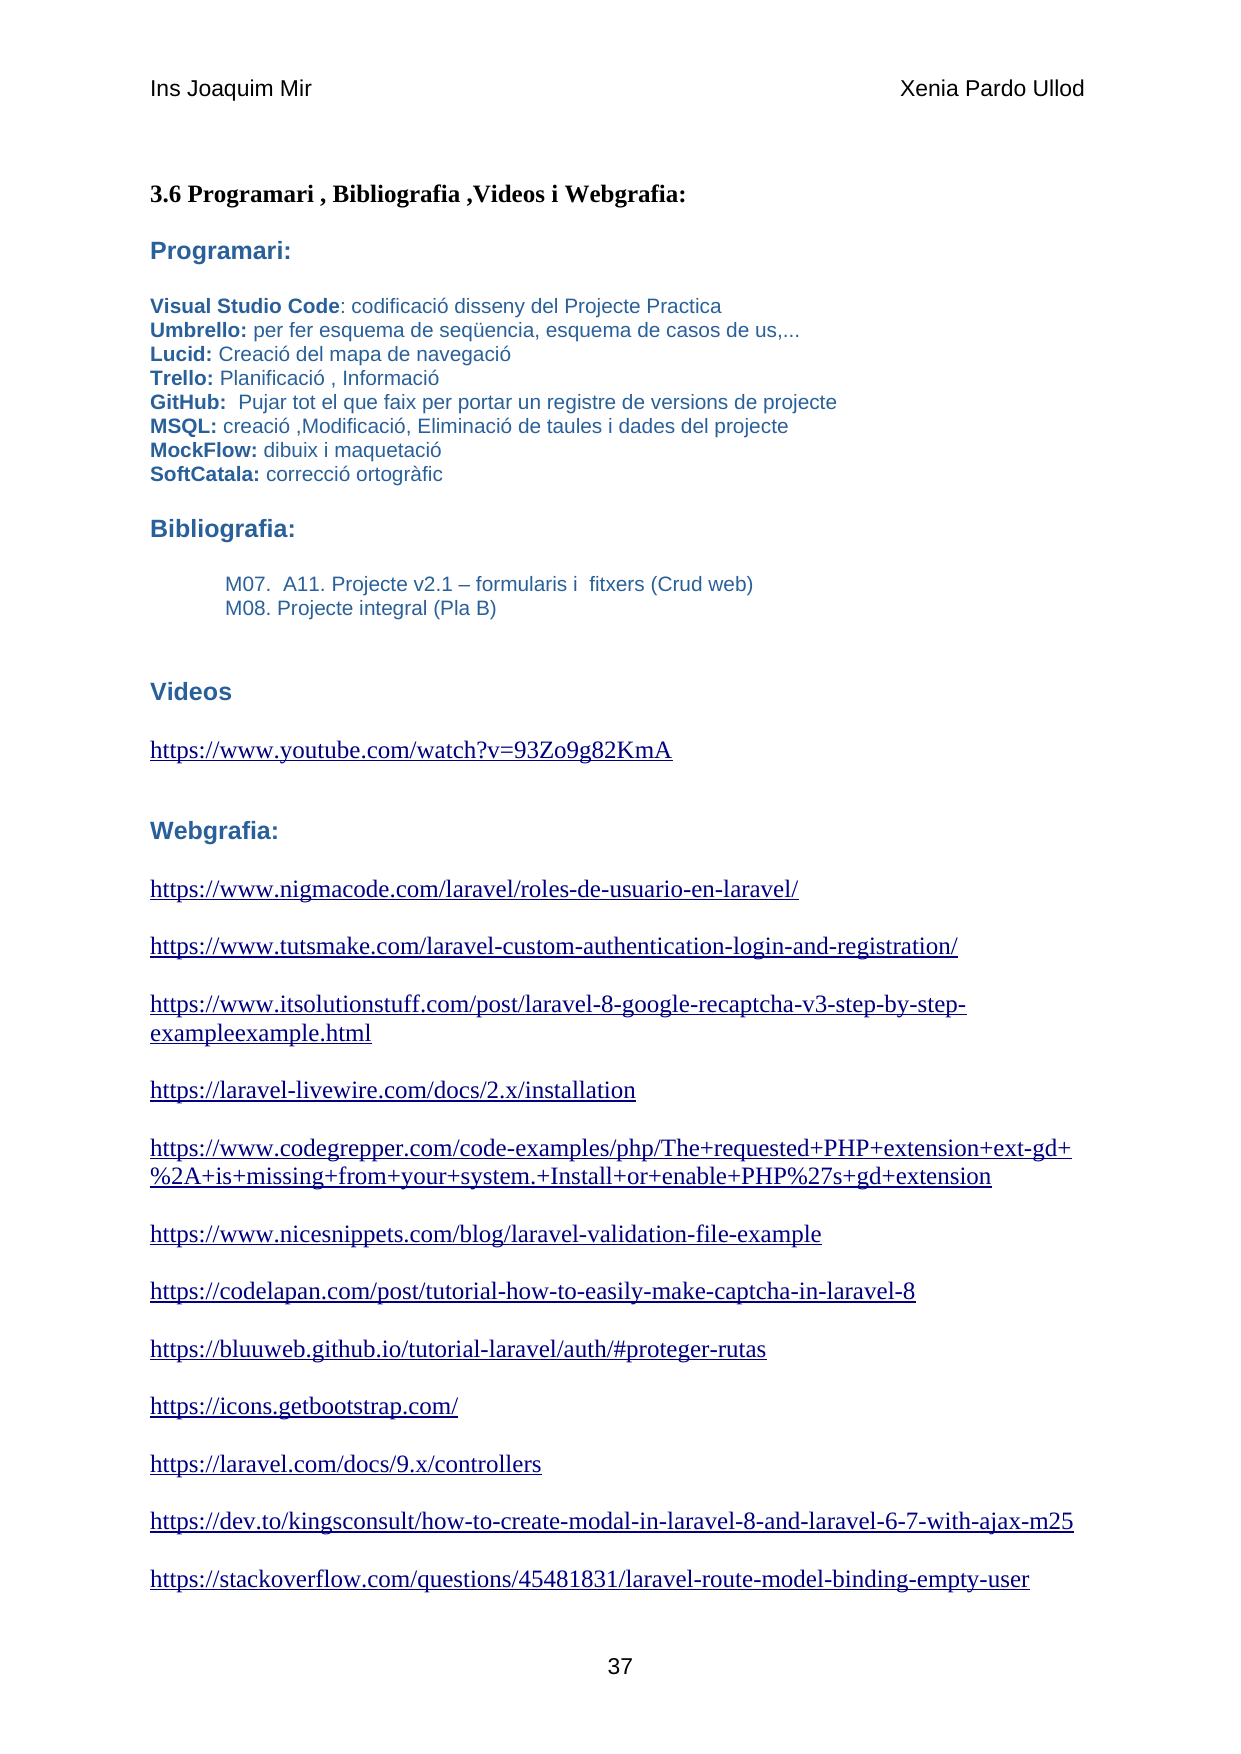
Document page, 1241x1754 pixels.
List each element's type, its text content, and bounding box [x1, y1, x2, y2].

text Umbrello: per fer esquema de seqüencia, esquema de casos de us,... [150, 318, 1090, 342]
text https://www.tutsmake.com/laravel-custom-authentication-login-and-registration/ [150, 931, 1090, 960]
text https://www.nicesnippets.com/blog/laravel-validation-file-example [150, 1219, 1090, 1248]
text Visual Studio Code: codificació disseny del Projecte Practica [150, 294, 1090, 318]
text M08. Projecte integral (Pla B) [150, 596, 1090, 620]
text M07. A11. Projecte v2.1 – formularis i fitxers (Crud web) [150, 572, 1090, 596]
text https://dev.to/kingsconsult/how-to-create-modal-in-laravel-8-and-laravel-6-7-with-ajax-m25 [150, 1506, 1090, 1535]
text https://www.itsolutionstuff.com/post/laravel-8-google-recaptcha-v3-step-by-step-exampleexample.html [150, 989, 1090, 1046]
text Webgrafia: [150, 816, 1090, 845]
text https://laravel.com/docs/9.x/controllers [150, 1449, 1090, 1478]
text https://stackoverflow.com/questions/45481831/laravel-route-model-binding-empty-user [150, 1564, 1090, 1593]
text https://laravel-livewire.com/docs/2.x/installation [150, 1075, 1090, 1104]
text Trello: Planificació , Informació [150, 366, 1090, 389]
text Lucid: Creació del mapa de navegació [150, 342, 1090, 366]
text https://codelapan.com/post/tutorial-how-to-easily-make-captcha-in-laravel-8 [150, 1276, 1090, 1305]
text 3.6 Programari , Bibliografia ,Videos i Webgrafia: [150, 179, 1090, 207]
text Videos [150, 677, 1090, 706]
text MSQL: creació ,Modificació, Eliminació de taules i dades del projecte [150, 413, 1090, 437]
text https://www.codegrepper.com/code-examples/php/The+requested+PHP+extension+ext-gd+%2A+is+missing+from+your+system.+Install+or+enable+PHP%27s+gd+extension [150, 1133, 1090, 1190]
text GitHub: Pujar tot el que faix per portar un registre de versions de projecte [150, 389, 1090, 413]
text MockFlow: dibuix i maquetació [150, 437, 1090, 461]
text Bibliografia: [150, 514, 1090, 543]
text https://icons.getbootstrap.com/ [150, 1391, 1090, 1420]
text https://bluuweb.github.io/tutorial-laravel/auth/#proteger-rutas [150, 1334, 1090, 1363]
text Programari: [150, 236, 1090, 265]
text https://www.youtube.com/watch?v=93Zo9g82KmA [150, 735, 1090, 763]
text https://www.nigmacode.com/laravel/roles-de-usuario-en-laravel/ [150, 874, 1090, 903]
text SoftCatala: correcció ortogràfic [150, 461, 1090, 485]
